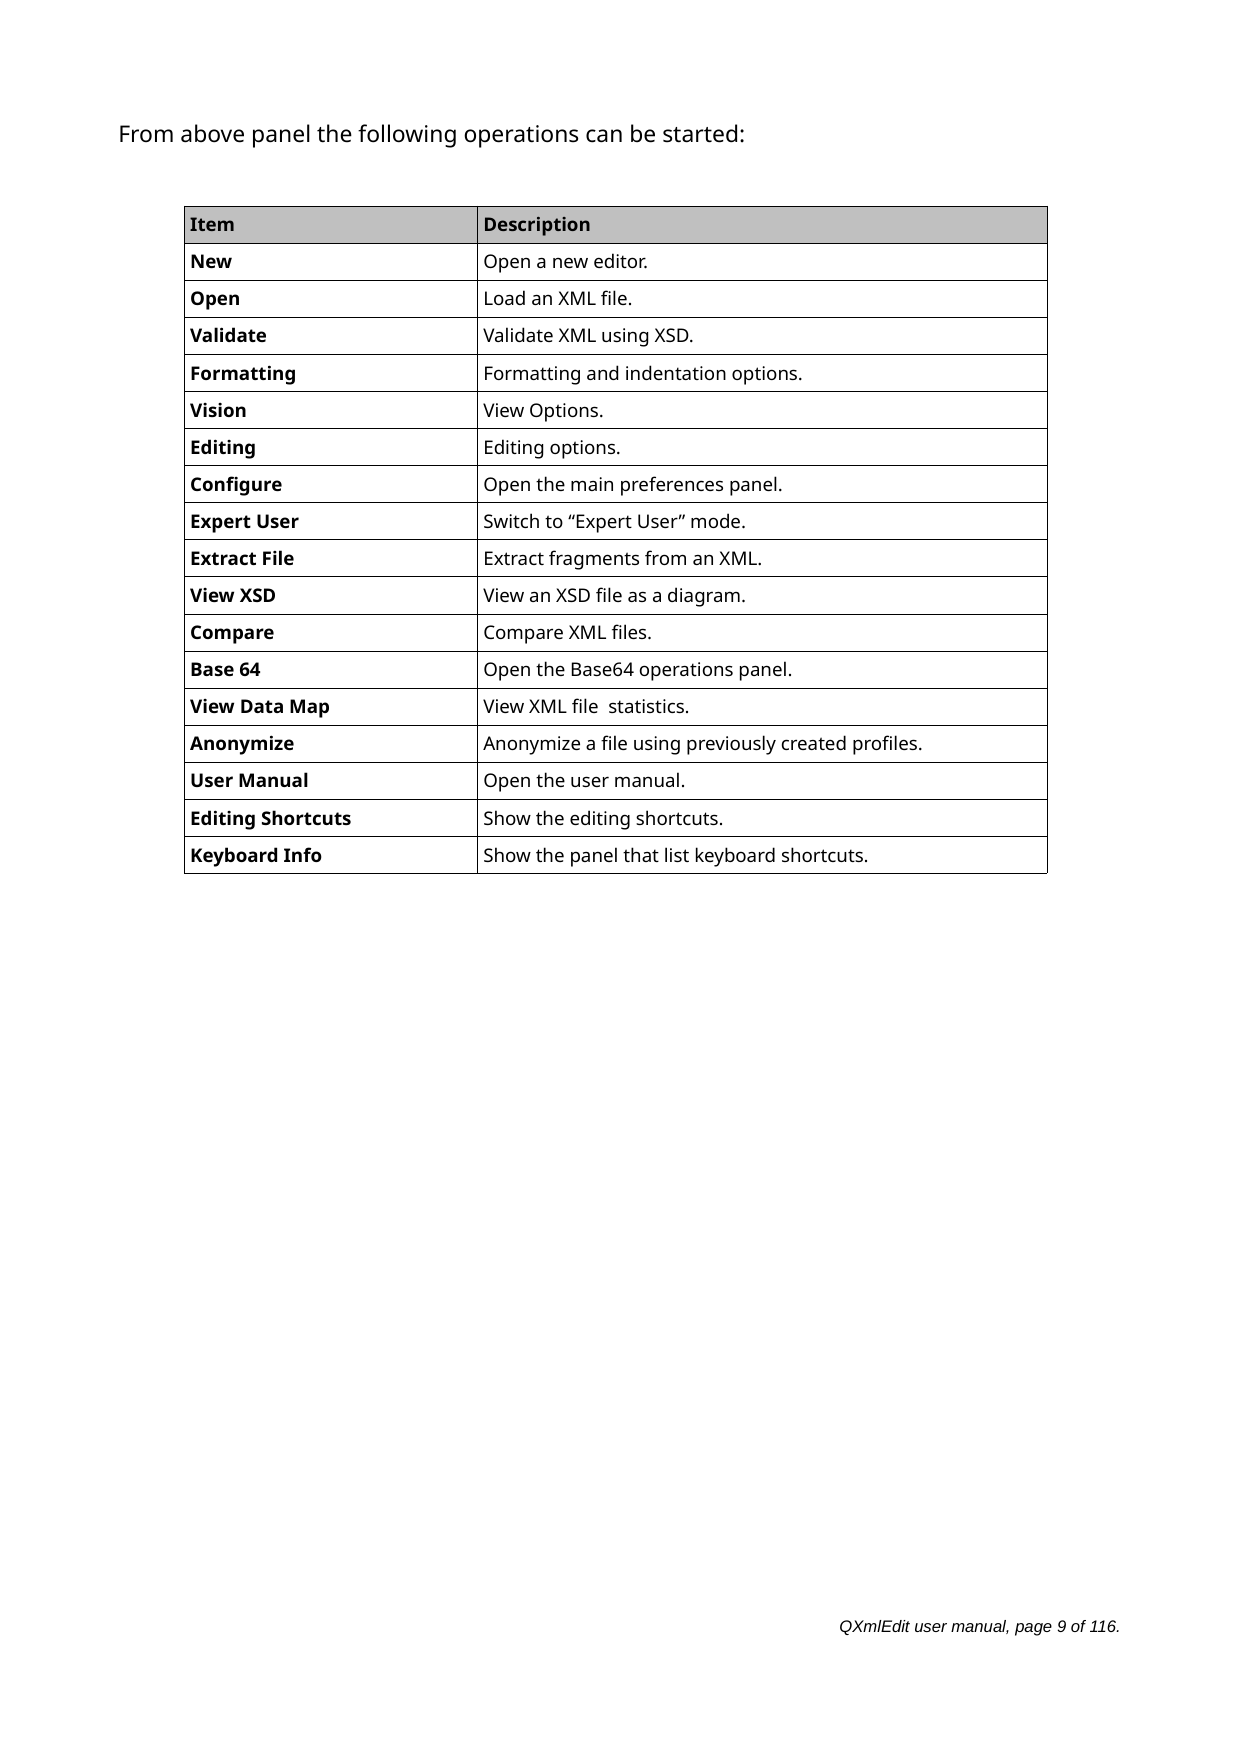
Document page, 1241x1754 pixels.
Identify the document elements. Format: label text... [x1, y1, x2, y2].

table_cell User Manual [185, 763, 477, 799]
table_cell Editing options. [478, 429, 1047, 465]
table_cell View Data Map [185, 689, 477, 725]
table_cell Validate XML using XSD. [478, 318, 1047, 354]
table_cell Configure [185, 466, 477, 502]
table_cell Switch to “Expert User” mode. [478, 503, 1047, 539]
table_cell New [185, 244, 477, 280]
table_header Item [185, 207, 477, 243]
table_cell Open the Base64 operations panel. [478, 652, 1047, 688]
table_cell Editing Shortcuts [185, 800, 477, 836]
table_cell Open a new editor. [478, 244, 1047, 280]
table_cell Anonymize a file using previously created profiles. [478, 726, 1047, 762]
table_cell Show the editing shortcuts. [478, 800, 1047, 836]
table_cell Compare [185, 615, 477, 651]
table_cell View XML file statistics. [478, 689, 1047, 725]
table_cell Anonymize [185, 726, 477, 762]
table_cell Formatting [185, 355, 477, 391]
table_cell View Options. [478, 392, 1047, 428]
table_cell Formatting and indentation options. [478, 355, 1047, 391]
table_cell Open the main preferences panel. [478, 466, 1047, 502]
table_cell Compare XML files. [478, 615, 1047, 651]
table_cell View an XSD file as a diagram. [478, 577, 1047, 613]
table_cell Open [185, 281, 477, 317]
table_cell Expert User [185, 503, 477, 539]
table_cell Editing [185, 429, 477, 465]
table_cell Extract File [185, 540, 477, 576]
table_cell View XSD [185, 577, 477, 613]
table_cell Base 64 [185, 652, 477, 688]
text From above panel the following operations can be started: [118, 118, 1122, 149]
table_cell Keyboard Info [185, 837, 477, 873]
table_cell Validate [185, 318, 477, 354]
table_header Description [478, 207, 1047, 243]
table_cell Load an XML file. [478, 281, 1047, 317]
table_cell Vision [185, 392, 477, 428]
table_cell Open the user manual. [478, 763, 1047, 799]
table_cell Extract fragments from an XML. [478, 540, 1047, 576]
table_cell Show the panel that list keyboard shortcuts. [478, 837, 1047, 873]
